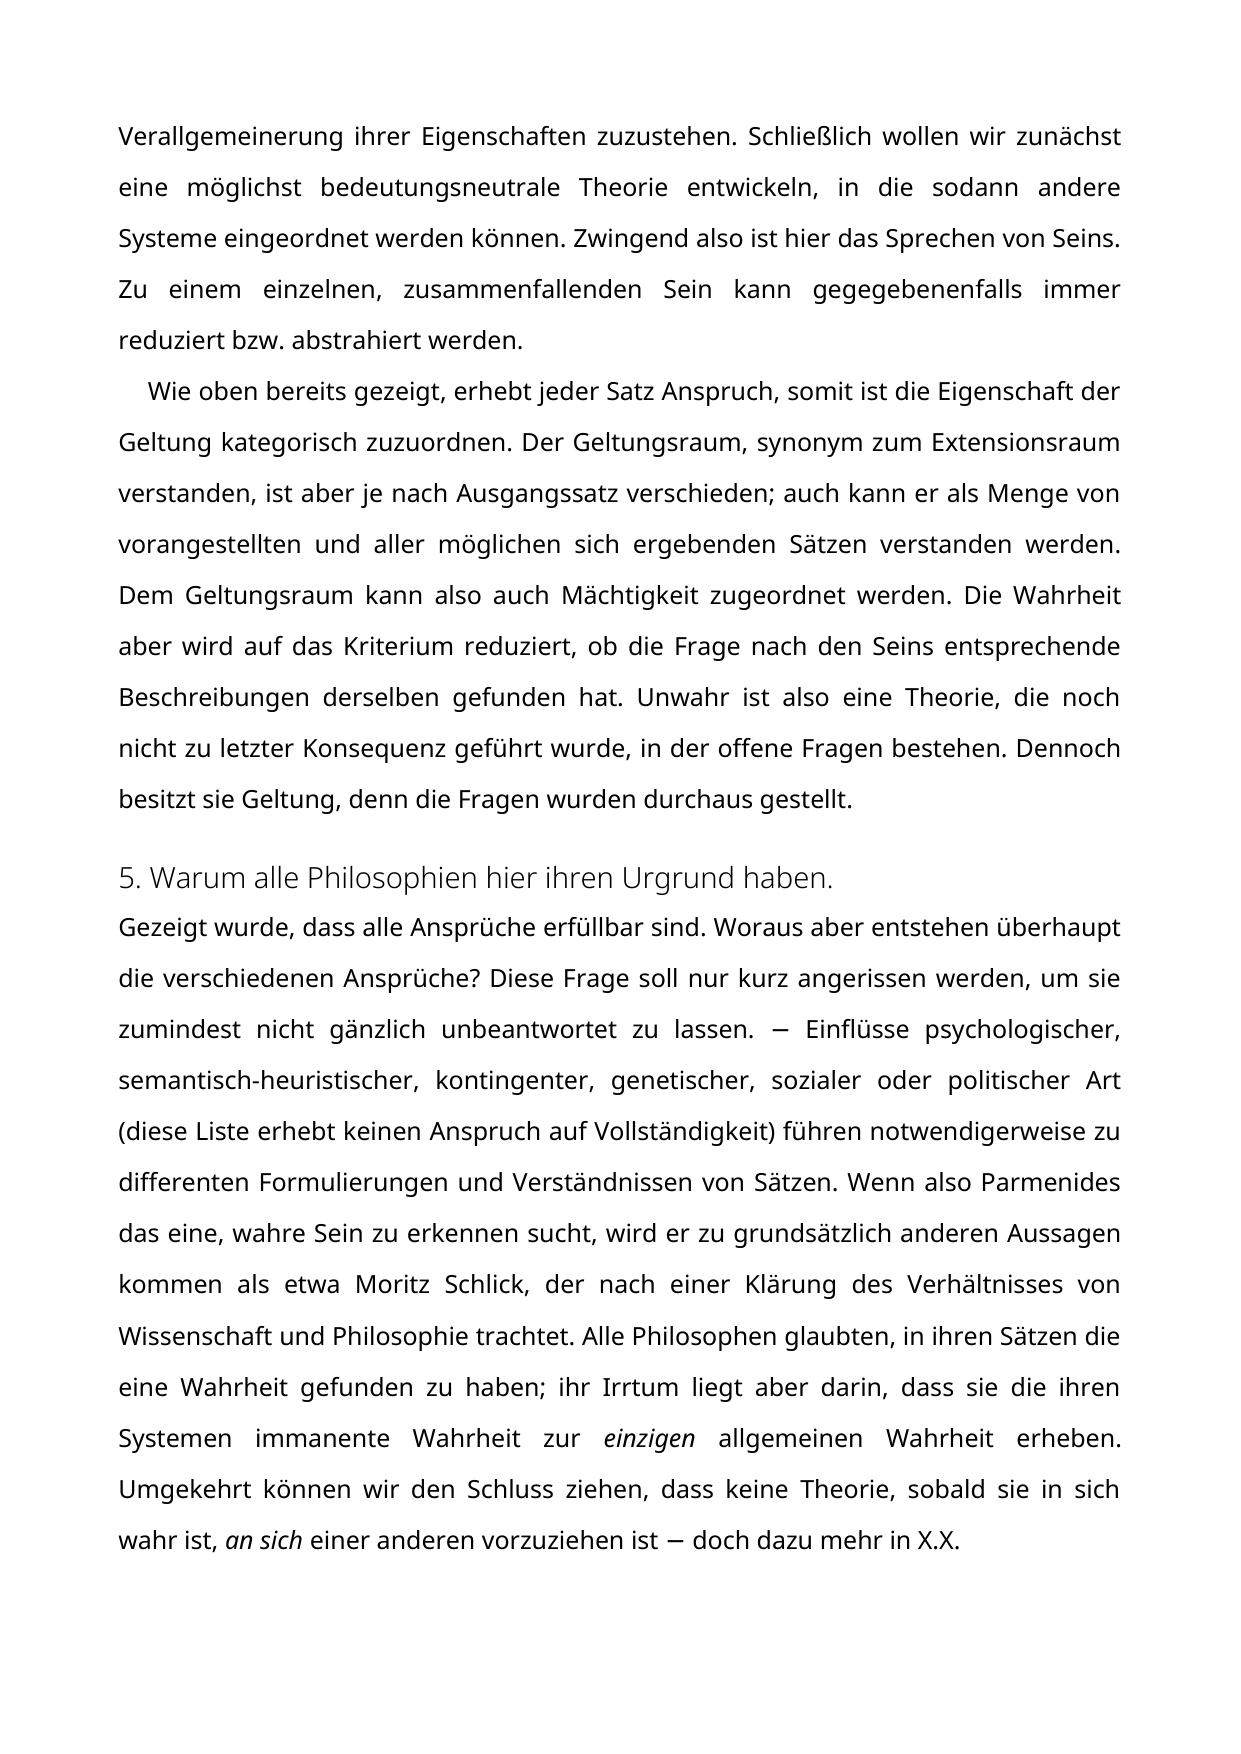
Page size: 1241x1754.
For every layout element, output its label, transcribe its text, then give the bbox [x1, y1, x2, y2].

text Gezeigt wurde, dass alle Ansprüche erfüllbar sind. Woraus aber entstehen überhaupt die verschiedenen Ansprüche? Diese Frage soll nur kurz angerissen werden, um sie zumindest nicht gänzlich unbeantwortet zu lassen. − Einflüsse psychologischer, semantisch-heuristischer, kontingenter, genetischer, sozialer oder politischer Art (diese Liste erhebt keinen Anspruch auf Vollständigkeit) führen notwendigerweise zu differenten Formulierungen und Verständnissen von Sätzen. Wenn also Parmenides das eine, wahre Sein zu erkennen sucht, wird er zu grundsätzlich anderen Aussagen kommen als etwa Moritz Schlick, der nach einer Klärung des Verhältnisses von Wissenschaft und Philosophie trachtet. Alle Philosophen glaubten, in ihren Sätzen die eine Wahrheit gefunden zu haben; ihr Irrtum liegt aber darin, dass sie die ihren Systemen immanente Wahrheit zur einzigen allgemeinen Wahrheit erheben. Umgekehrt können wir den Schluss ziehen, dass keine Theorie, sobald sie in sich wahr ist, an sich einer anderen vorzuziehen ist − doch dazu mehr in X.X. [118, 910, 1122, 1556]
subtitle 5. Warum alle Philosophien hier ihren Urgrund haben. [118, 858, 1122, 897]
text Wie oben bereits gezeigt, erhebt jeder Satz Anspruch, somit ist die Eigenschaft der Geltung kategorisch zuzuordnen. Der Geltungsraum, synonym zum Extensionsraum verstanden, ist aber je nach Ausgangssatz verschieden; auch kann er als Menge von vorangestellten und aller möglichen sich ergebenden Sätzen verstanden werden. Dem Geltungsraum kann also auch Mächtigkeit zugeordnet werden. Die Wahrheit aber wird auf das Kriterium reduziert, ob die Frage nach den Seins entsprechende Beschreibungen derselben gefunden hat. Unwahr ist also eine Theorie, die noch nicht zu letzter Konsequenz geführt wurde, in der offene Fragen bestehen. Dennoch besitzt sie Geltung, denn die Fragen wurden durchaus gestellt. [118, 373, 1122, 816]
text Verallgemeinerung ihrer Eigenschaften zuzustehen. Schließlich wollen wir zunächst eine möglichst bedeutungsneutrale Theorie entwickeln, in die sodann andere Systeme eingeordnet werden können. Zwingend also ist hier das Sprechen von Seins. Zu einem einzelnen, zusammenfallenden Sein kann gegegebenenfalls immer reduziert bzw. abstrahiert werden. [118, 118, 1122, 356]
